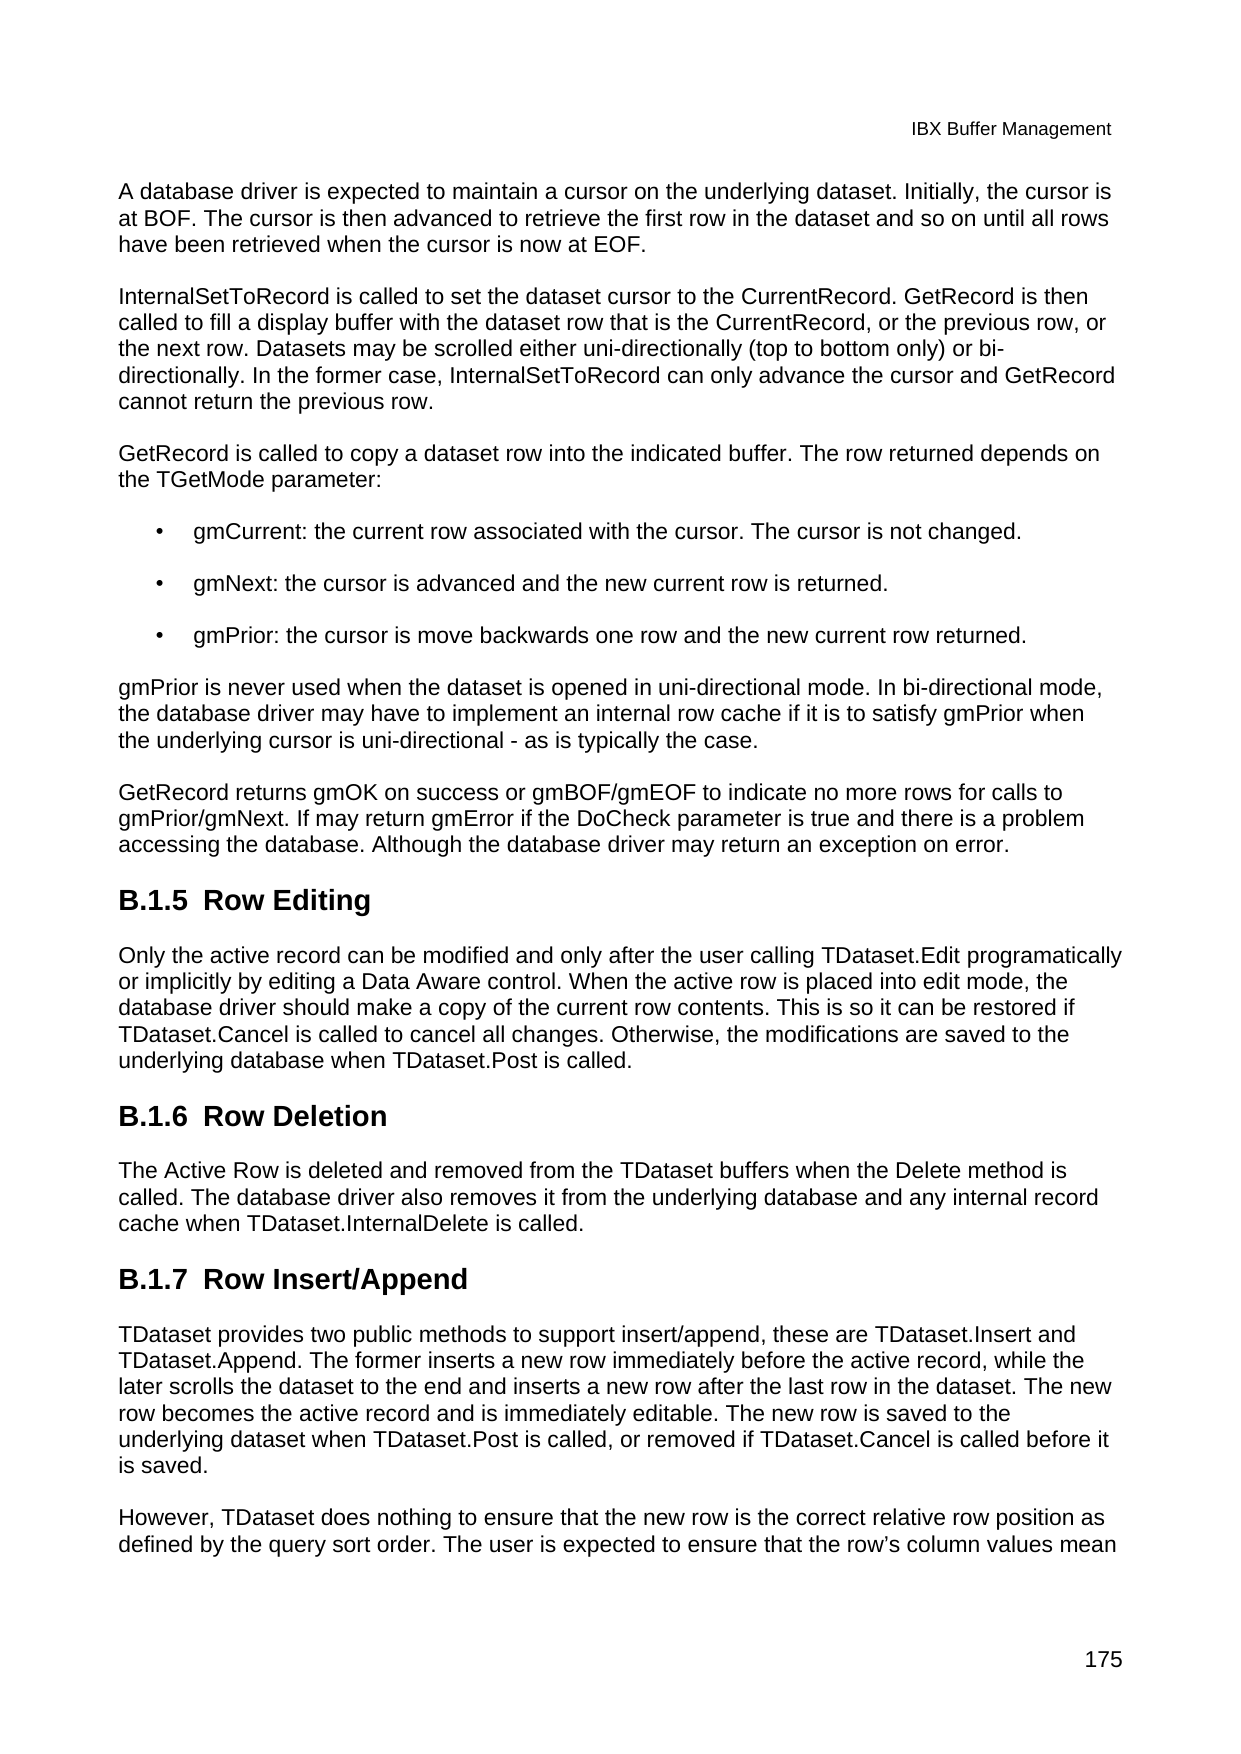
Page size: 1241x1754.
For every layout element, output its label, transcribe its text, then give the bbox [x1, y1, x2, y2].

text InternalSetToRecord is called to set the dataset cursor to the CurrentRecord. GetRecord is then called to fill a display buffer with the dataset row that is the CurrentRecord, or the previous row, or the next row. Datasets may be scrolled either uni-directionally (top to bottom only) or bi-directionally. In the former case, InternalSetToRecord can only advance the cursor and GetRecord cannot return the previous row. [118, 283, 1122, 414]
text gmPrior is never used when the dataset is opened in uni-directional mode. In bi-directional mode, the database driver may have to implement an internal row cache if it is to satisfy gmPrior when the underlying cursor is uni-directional - as is typically the case. [118, 674, 1122, 753]
text Only the active record can be modified and only after the user calling TDataset.Edit programatically or implicitly by editing a Data Aware control. When the active row is placed into edit mode, the database driver should make a copy of the current row contents. This is so it can be restored if TDataset.Cancel is called to cancel all changes. Otherwise, the modifications are saved to the underlying database when TDataset.Post is called. [118, 942, 1122, 1073]
text A database driver is expected to maintain a cursor on the underlying dataset. Initially, the cursor is at BOF. The cursor is then advanced to retrieve the first row in the dataset and so on until all rows have been retrieved when the cursor is now at EOF. [118, 178, 1122, 257]
list gmCurrent: the current row associated with the cursor. The cursor is not changed. [156, 518, 1122, 544]
text TDataset provides two public methods to support insert/append, these are TDataset.Insert and TDataset.Append. The former inserts a new row immediately before the active record, while the later scrolls the dataset to the end and inserts a new row after the last row in the dataset. The new row becomes the active record and is immediately editable. The new row is saved to the underlying dataset when TDataset.Post is called, or removed if TDataset.Cancel is called before it is saved. [118, 1321, 1122, 1479]
list gmPrior: the cursor is move backwards one row and the new current row returned. [156, 622, 1122, 648]
text However, TDataset does nothing to ensure that the new row is the correct relative row position as defined by the query sort order. The user is expected to ensure that the row’s column values mean [118, 1504, 1122, 1557]
list gmNext: the cursor is advanced and the new current row is returned. [156, 570, 1122, 596]
subtitle Row Editing [118, 883, 1122, 917]
subtitle Row Insert/Append [118, 1262, 1122, 1296]
subtitle Row Deletion [118, 1099, 1122, 1132]
text GetRecord is called to copy a dataset row into the indicated buffer. The row returned depends on the TGetMode parameter: [118, 440, 1122, 493]
text The Active Row is deleted and removed from the TDataset buffers when the Delete method is called. The database driver also removes it from the underlying database and any internal record cache when TDataset.InternalDelete is called. [118, 1157, 1122, 1236]
text GetRecord returns gmOK on success or gmBOF/gmEOF to indicate no more rows for calls to gmPrior/gmNext. If may return gmError if the DoCheck parameter is true and there is a problem accessing the database. Although the database driver may return an exception on error. [118, 778, 1122, 857]
